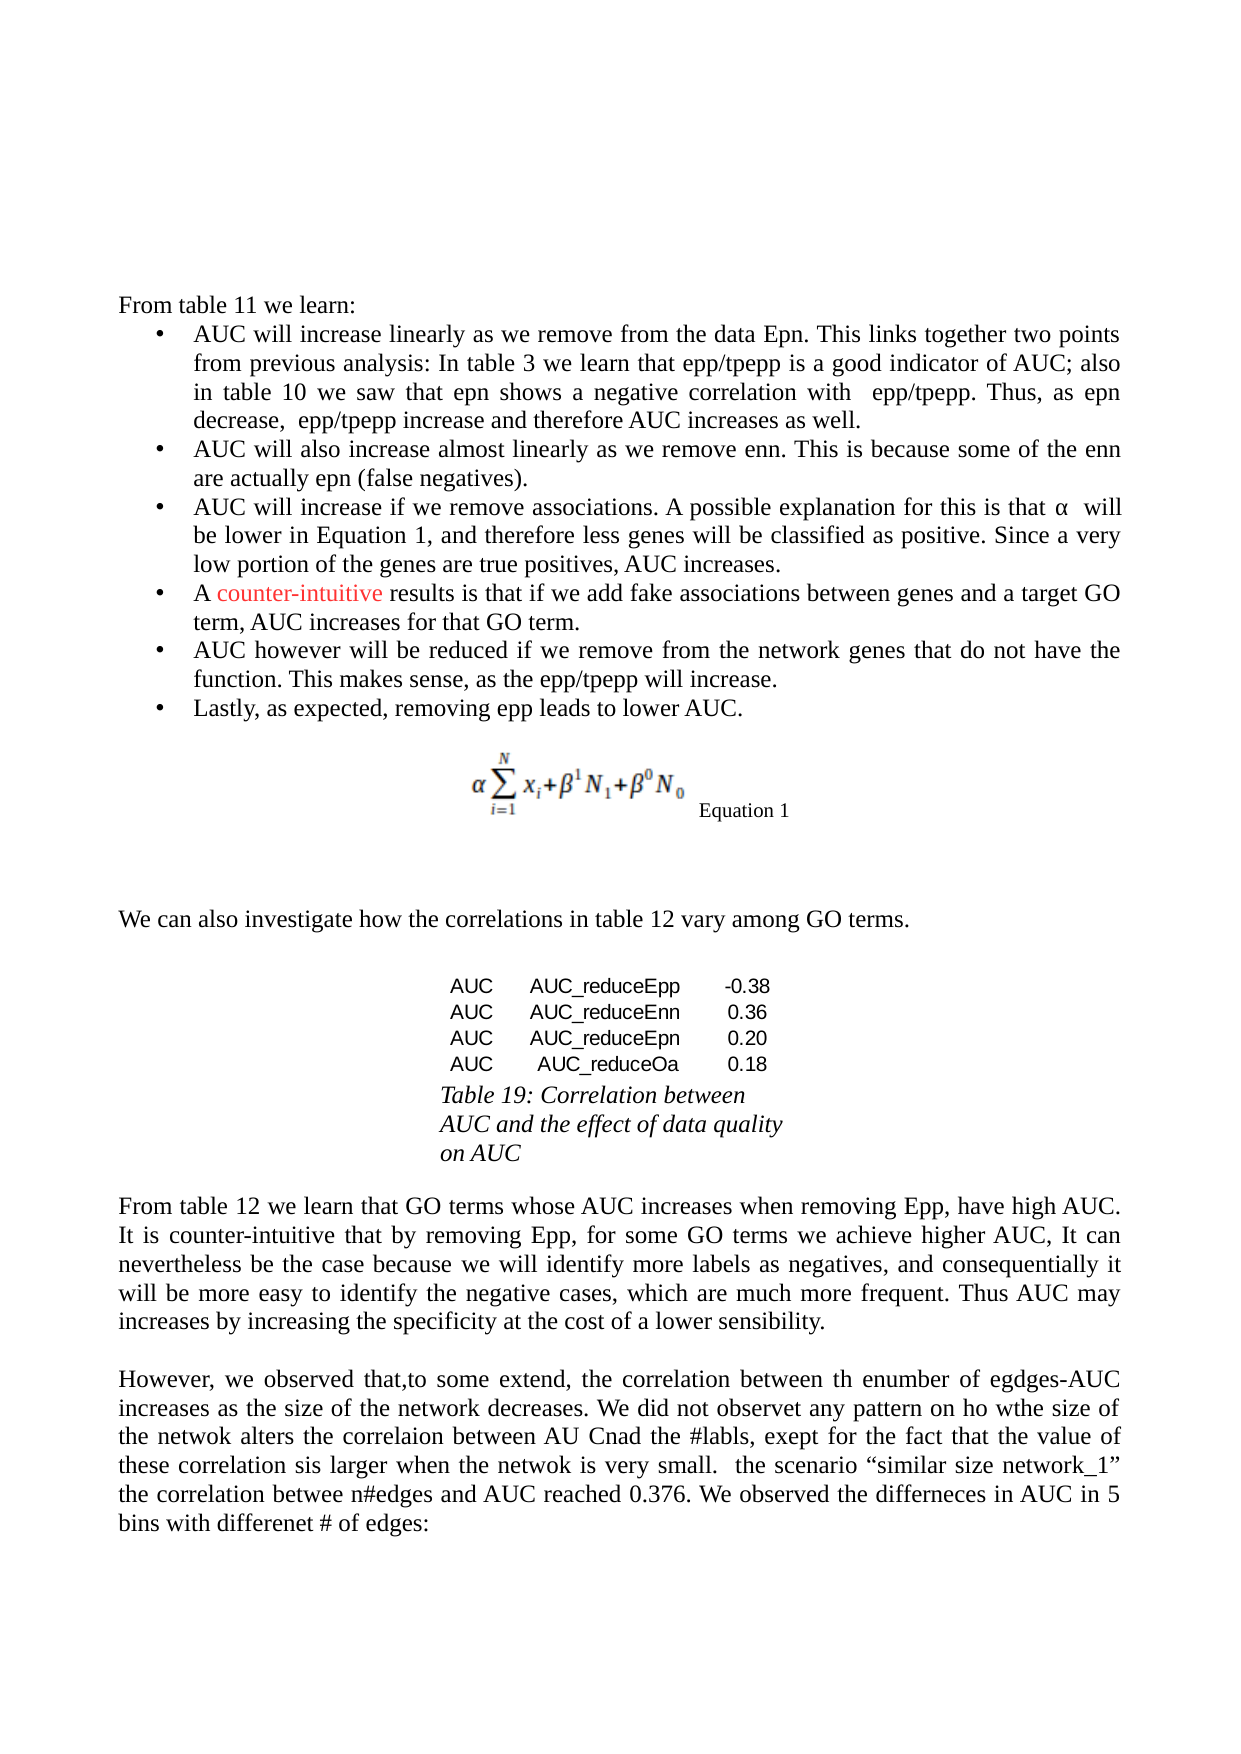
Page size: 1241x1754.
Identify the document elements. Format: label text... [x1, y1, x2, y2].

text Table 19: Correlation between AUC and the effect of data quality on AUC [440, 974, 801, 1167]
list AUC however will be reduced if we remove from the network genes that do not have the function. This makes sense, as the epp/tpepp will increase. [156, 636, 1122, 693]
list AUC will increase linearly as we remove from the data Epn. This links together two points from previous analysis: In table 3 we learn that epp/tpepp is a good indicator of AUC; also in table 10 we saw that epn shows a negative correlation with epp/tpepp. Thus, as epn decrease, epp/tpepp increase and therefore AUC increases as well. [156, 319, 1122, 434]
text However, we observed that,to some extend, the correlation between th enumber of egdges-AUC increases as the size of the network decreases. We did not observet any pattern on ho wthe size of the netwok alters the correlaion between AU Cnad the #labls, exept for the fact that the value of these correlation sis larger when the netwok is very small. the scenario “similar size network_1” the correlation betwee n#edges and AUC reached 0.376. We observed the differneces in AUC in 5 bins with differenet # of edges: [118, 1364, 1122, 1536]
list A counter-intuitive results is that if we add fake associations between genes and a target GO term, AUC increases for that GO term. [156, 578, 1122, 636]
list AUC will increase if we remove associations. A possible explanation for this is that α will be lower in Equation 1, and therefore less genes will be classified as positive. Since a very low portion of the genes are true positives, AUC increases. [156, 492, 1122, 578]
text We can also investigate how the correlations in table 12 vary among GO terms. [118, 904, 1122, 933]
list AUC will also increase almost linearly as we remove enn. This is because some of the enn are actually epn (false negatives). [156, 434, 1122, 492]
text From table 12 we learn that GO terms whose AUC increases when removing Epp, have high AUC. It is counter-intuitive that by removing Epp, for some GO terms we achieve higher AUC, It can nevertheless be the case because we will identify more labels as negatives, and consequentially it will be more easy to identify the negative cases, which are much more frequent. Thus AUC may increases by increasing the specificity at the cost of a lower sensibility. [118, 1191, 1122, 1335]
list Lastly, as expected, removing epp leads to lower AUC. [156, 693, 1122, 722]
text From table 11 we learn: [118, 291, 1122, 319]
text Equation 1 [118, 751, 1122, 822]
picture [466, 750, 689, 818]
